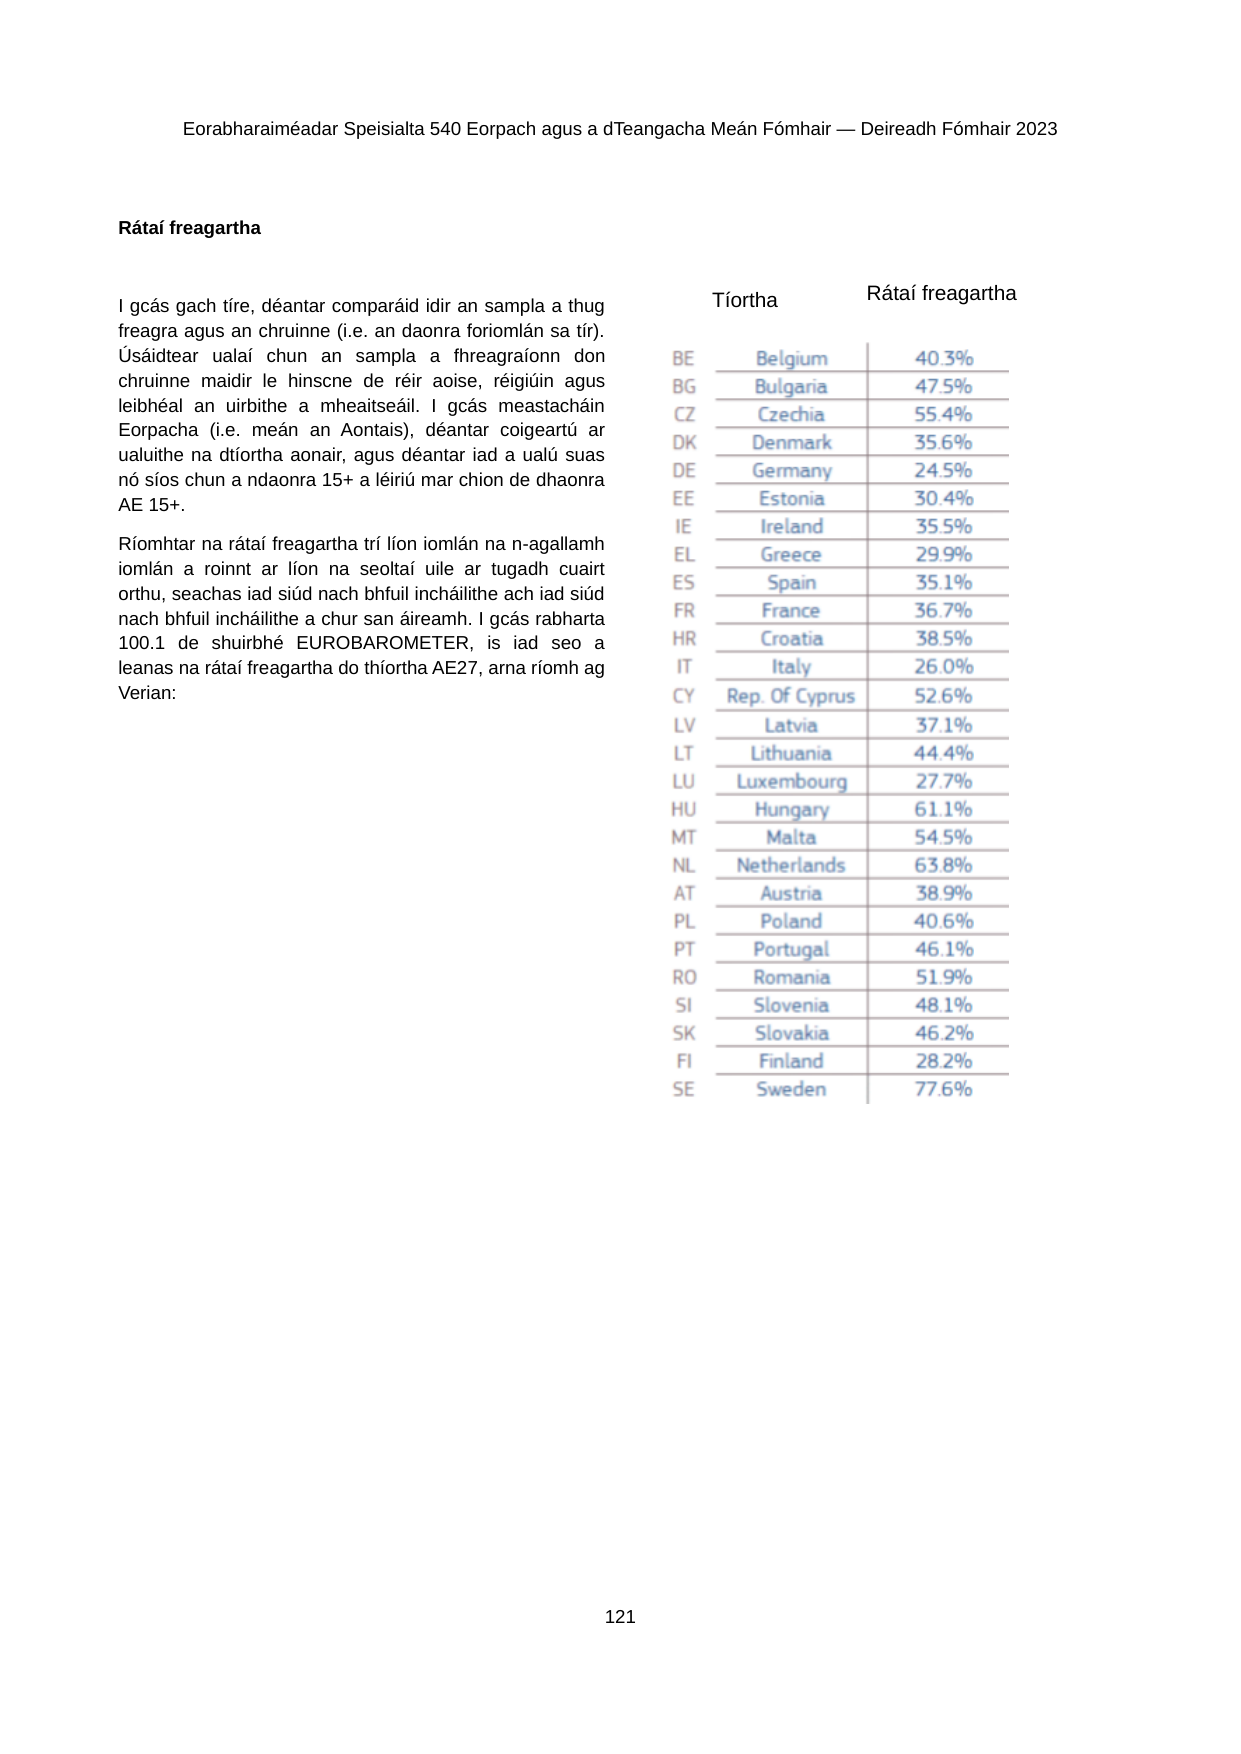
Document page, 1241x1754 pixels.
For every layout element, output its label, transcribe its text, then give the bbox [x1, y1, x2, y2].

picture [666, 330, 1009, 1104]
text Ríomhtar na rátaí freagartha trí líon iomlán na n-agallamh iomlán a roinnt ar líon na seoltaí uile ar tugadh cuairt orthu, seachas iad siúd nach bhfuil incháilithe ach iad siúd nach bhfuil incháilithe a chur san áireamh. I gcás rabharta 100.1 de shuirbhé EUROBAROMETER, is iad seo a leanas na rátaí freagartha do thíortha AE27, arna ríomh ag Verian: [118, 533, 605, 703]
text I gcás gach tíre, déantar comparáid idir an sampla a thug freagra agus an chruinne (i.e. an daonra foriomlán sa tír). Úsáidtear ualaí chun an sampla a fhreagraíonn don chruinne maidir le hinscne de réir aoise, réigiúin agus leibhéal an uirbithe a mheaitseáil. I gcás meastacháin Eorpacha (i.e. meán an Aontais), déantar coigeartú ar ualuithe na dtíortha aonair, agus déantar iad a ualú suas nó síos chun a ndaonra 15+ a léiriú mar chion de dhaonra AE 15+. [118, 295, 605, 515]
text Rátaí freagartha [118, 216, 605, 238]
